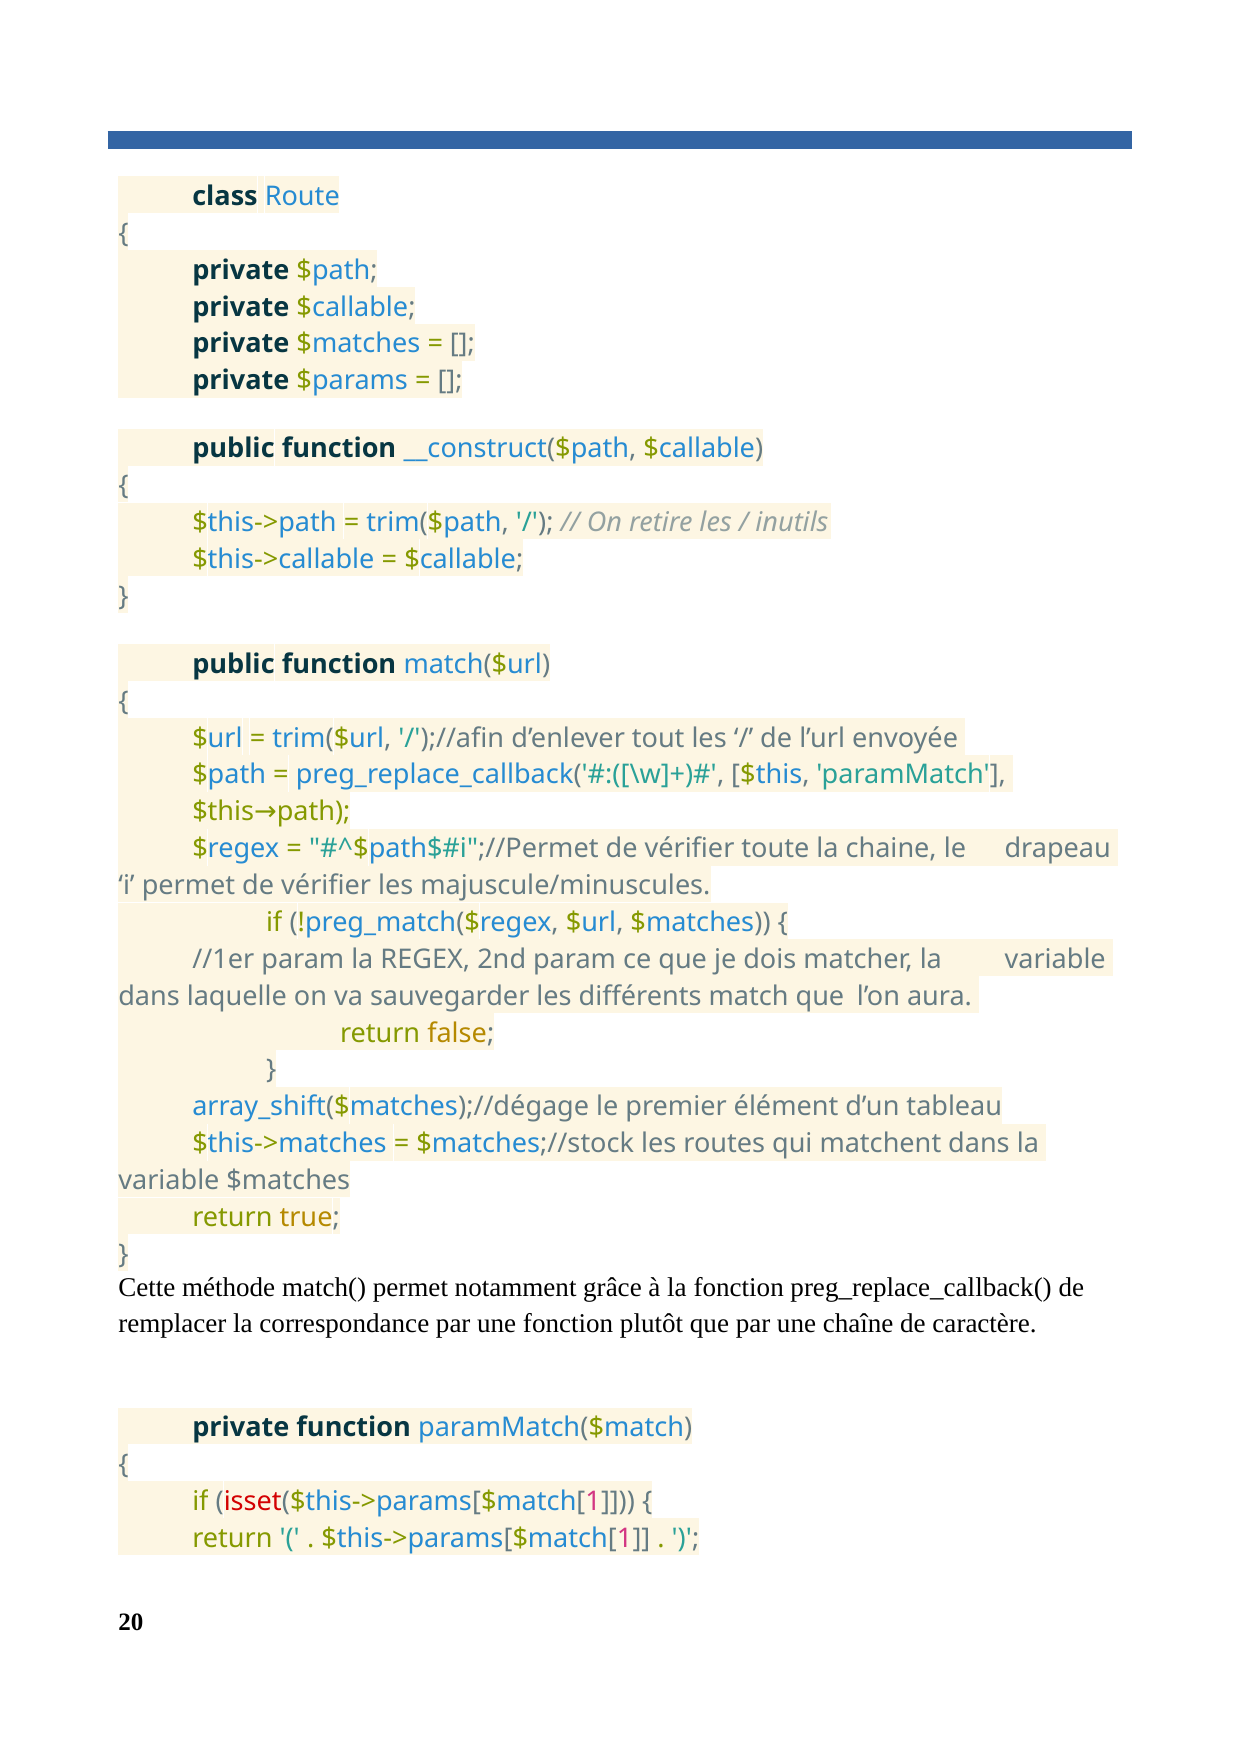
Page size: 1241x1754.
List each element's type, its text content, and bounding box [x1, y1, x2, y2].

text { [118, 213, 1122, 250]
text { [118, 681, 1122, 718]
text return false; [118, 1013, 1122, 1050]
text return '(' . $this->params[$match[1]] . ')'; [118, 1518, 1122, 1555]
text { [118, 466, 1122, 502]
text private $matches = []; [118, 324, 1122, 361]
text private $callable; [118, 287, 1122, 324]
text private function paramMatch($match) [118, 1407, 1122, 1444]
text private $params = []; [118, 361, 1122, 398]
text public function match($url) [118, 644, 1122, 681]
text $this->matches = $matches;//stock les routes qui matchent dans la variable $matches [118, 1124, 1122, 1197]
text private $path; [118, 250, 1122, 287]
text } [118, 1234, 1122, 1271]
text return true; [118, 1197, 1122, 1234]
text class Route [118, 176, 1122, 213]
text public function __construct($path, $callable) [118, 429, 1122, 466]
text if (!preg_match($regex, $url, $matches)) { [118, 902, 1122, 939]
text $regex = "#^$path$#i";//Permet de vérifier toute la chaine, le drapeau ‘i’ permet de vérifier les majuscule/minuscules. [118, 829, 1122, 902]
text $this->callable = $callable; [118, 539, 1122, 576]
text if (isset($this->params[$match[1]])) { [118, 1481, 1122, 1518]
text array_shift($matches);//dégage le premier élément d’un tableau [118, 1087, 1122, 1124]
text } [118, 1050, 1122, 1087]
text //1er param la REGEX, 2nd param ce que je dois matcher, la variable dans laquelle on va sauvegarder les différents match que l’on aura. [118, 939, 1122, 1013]
text $path = preg_replace_callback('#:([\w]+)#', [$this, 'paramMatch'], $this→path); [118, 755, 1122, 829]
text } [118, 576, 1122, 613]
text { [118, 1444, 1122, 1481]
text $url = trim($url, '/');//afin d’enlever tout les ‘/’ de l’url envoyée [118, 718, 1122, 755]
text Cette méthode match() permet notamment grâce à la fonction preg_replace_callback() de remplacer la correspondance par une fonction plutôt que par une chaîne de caractère. [118, 1271, 1122, 1338]
text $this->path = trim($path, '/'); // On retire les / inutils [118, 502, 1122, 539]
